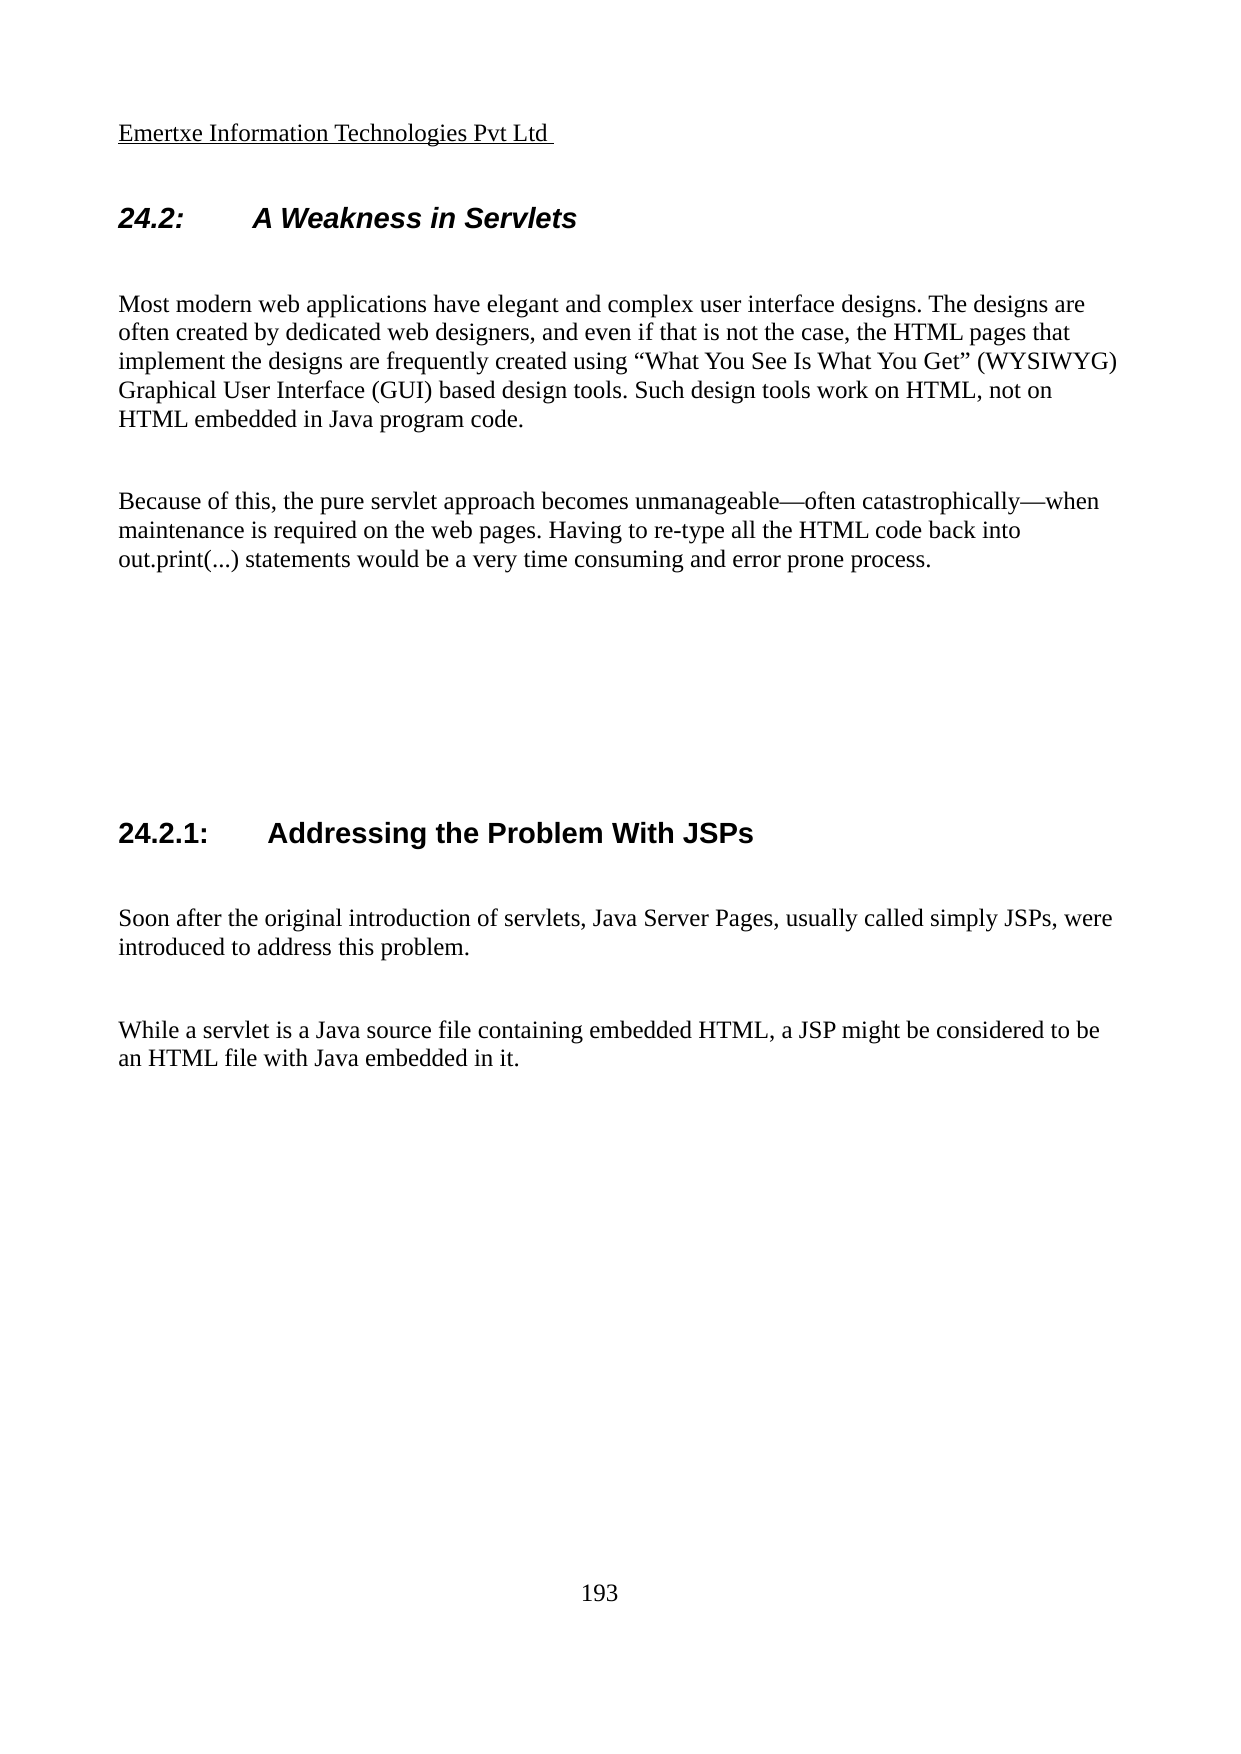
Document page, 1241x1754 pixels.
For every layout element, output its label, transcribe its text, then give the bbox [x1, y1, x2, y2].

subtitle A Weakness in Servlets [118, 201, 1122, 235]
text Because of this, the pure servlet approach becomes unmanageable—often catastrophically—when maintenance is required on the web pages. Having to re-type all the HTML code back into out.print(...) statements would be a very time consuming and error prone process. [118, 486, 1122, 572]
text While a servlet is a Java source file containing embedded HTML, a JSP might be considered to be an HTML file with Java embedded in it. [118, 1015, 1122, 1072]
text Most modern web applications have elegant and complex user interface designs. The designs are often created by dedicated web designers, and even if that is not the case, the HTML pages that implement the designs are frequently created using “What You See Is What You Get” (WYSIWYG) Graphical User Interface (GUI) based design tools. Such design tools work on HTML, not on HTML embedded in Java program code. [118, 289, 1122, 432]
text Soon after the original introduction of servlets, Java Server Pages, usually called simply JSPs, were introduced to address this problem. [118, 903, 1122, 961]
subtitle Addressing the Problem With JSPs [118, 816, 1122, 850]
